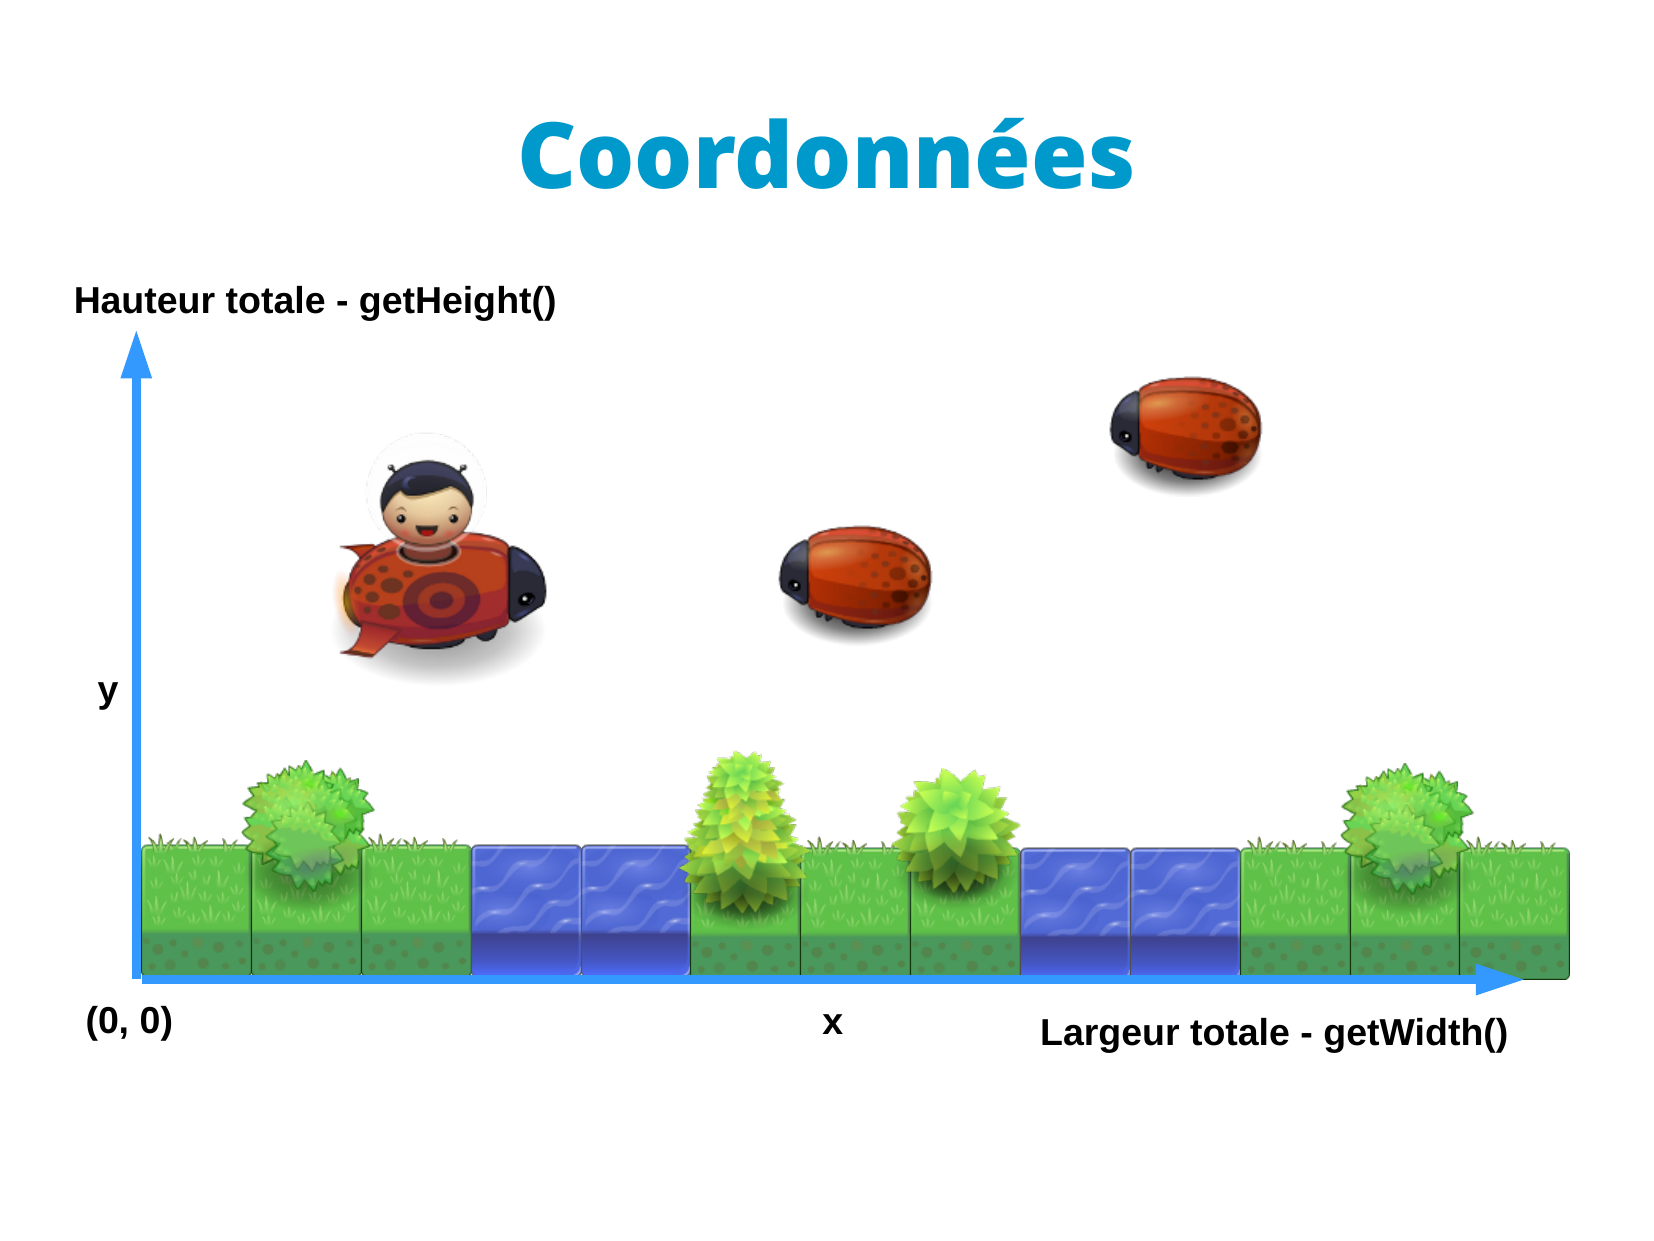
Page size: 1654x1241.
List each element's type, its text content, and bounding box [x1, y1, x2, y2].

title Coordonnées [82, 49, 1571, 257]
picture [320, 413, 556, 687]
text_box Largeur totale - getWidth() [885, 1003, 1524, 1103]
text_box (0, 0) [70, 992, 189, 1052]
picture [776, 507, 934, 646]
picture [141, 750, 1570, 980]
picture [1107, 358, 1264, 497]
text_box y [82, 661, 130, 745]
text_box Hauteur totale - getHeight() [59, 271, 922, 331]
